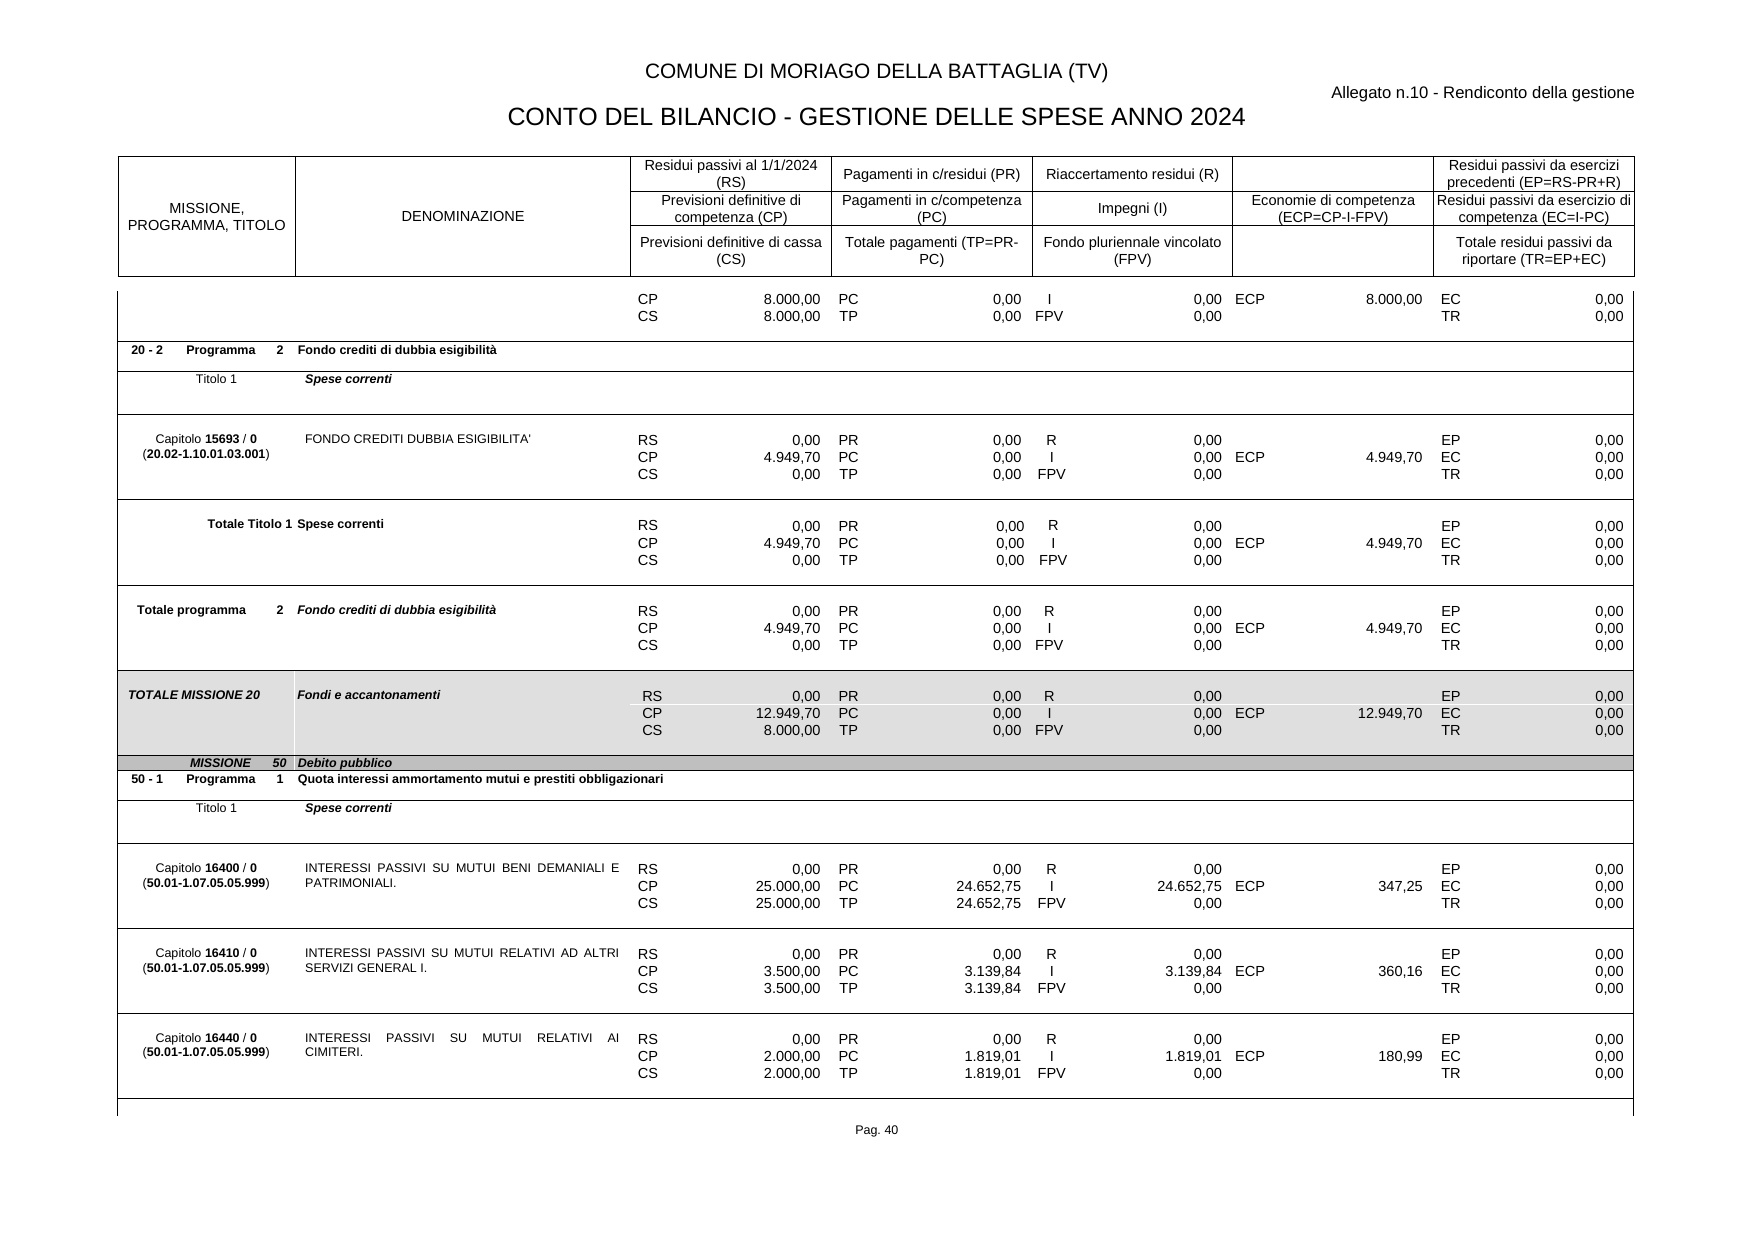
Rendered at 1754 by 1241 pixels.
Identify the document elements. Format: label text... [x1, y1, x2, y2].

table_cell 0,00 [1072, 861, 1232, 878]
table_cell [1468, 482, 1633, 499]
table_cell EC [1433, 705, 1468, 721]
table_cell 24.652,75 [866, 878, 1031, 894]
table_cell [1232, 482, 1268, 499]
table_cell 8.000,00 [665, 308, 831, 324]
table_cell 50 - 1 [118, 771, 176, 800]
table_cell 0,00 [866, 705, 1031, 721]
table_cell 0,00 [1072, 979, 1232, 996]
table_cell [295, 844, 630, 861]
table_cell [1268, 466, 1433, 482]
table_cell [118, 415, 294, 432]
table_cell R [1031, 688, 1067, 704]
table_cell 360,16 [1268, 963, 1433, 979]
table_cell R [1035, 517, 1072, 535]
table_cell PR [831, 432, 866, 449]
table_cell [118, 929, 294, 946]
table_cell [1468, 929, 1633, 946]
table_cell 0,00 [1072, 1031, 1232, 1047]
table_cell 0,00 [1072, 946, 1232, 963]
table_cell [630, 1099, 665, 1116]
table_cell ECP [1232, 449, 1268, 466]
table_cell EP [1433, 946, 1468, 963]
table_cell I [1031, 449, 1072, 466]
table_cell 0,00 [1468, 878, 1633, 894]
table_cell FPV [1031, 895, 1072, 911]
table_cell PC [831, 963, 866, 979]
table_cell INTERESSI PASSIVI SU MUTUI BENI DEMANIALI E PATRIMONIALI. [295, 861, 630, 928]
table_cell [295, 929, 630, 946]
table_cell 50 [265, 756, 294, 770]
table_cell 0,00 [866, 636, 1031, 653]
table_cell [1232, 603, 1268, 619]
table_cell [1232, 929, 1268, 946]
table_cell 0,00 [1468, 1031, 1633, 1047]
table_cell [831, 482, 866, 499]
table_cell [1468, 653, 1633, 670]
table_cell [1232, 844, 1268, 861]
table_cell 0,00 [1468, 432, 1633, 449]
table_cell PC [831, 535, 866, 551]
table_cell [1268, 586, 1433, 603]
table_cell PC [831, 705, 866, 721]
table_cell Spese correnti [295, 801, 1633, 843]
table_cell [1268, 517, 1433, 535]
table_cell [665, 568, 831, 585]
table_cell FPV [1031, 636, 1067, 653]
table_cell 24.652,75 [1072, 878, 1232, 894]
table_cell 0,00 [1072, 432, 1232, 449]
table_cell [295, 500, 630, 517]
table_cell CS [630, 1064, 665, 1081]
table_cell [1433, 671, 1468, 688]
table_cell [1433, 1099, 1468, 1116]
table_cell PR [831, 861, 866, 878]
table_cell [1072, 1081, 1232, 1098]
table_cell [118, 1099, 294, 1116]
table_cell CP [630, 1048, 665, 1064]
table_cell FPV [1031, 308, 1067, 324]
table_cell [1031, 1014, 1072, 1031]
table_cell 0,00 [866, 861, 1031, 878]
table_cell CP [630, 878, 665, 894]
table_cell FPV [1031, 979, 1072, 996]
table_cell [1433, 996, 1468, 1013]
table_cell [1031, 738, 1067, 755]
table_cell [1232, 466, 1268, 482]
table_cell RS [630, 603, 665, 619]
table_cell [1067, 586, 1232, 603]
table_cell TP [831, 979, 866, 996]
table_cell TP [831, 308, 866, 324]
table_cell 0,00 [1468, 603, 1633, 619]
table_cell [118, 586, 265, 603]
table_cell 0,00 [1468, 705, 1633, 721]
table_cell [1468, 671, 1633, 688]
table_cell CS [630, 636, 665, 653]
table_cell [674, 671, 831, 688]
table_cell [1268, 671, 1433, 688]
table_cell 25.000,00 [665, 878, 831, 894]
table_cell [630, 500, 665, 517]
table_cell 0,00 [1067, 603, 1232, 619]
table_cell [1268, 1081, 1433, 1098]
table_cell Quota interessi ammortamento mutui e prestiti obbligazionari [295, 771, 1633, 800]
table_cell [1072, 996, 1232, 1013]
table_cell TR [1433, 551, 1468, 568]
table_cell CS [630, 895, 665, 911]
table_cell [1031, 671, 1067, 688]
table_cell [1067, 671, 1232, 688]
table_cell ECP [1232, 878, 1268, 894]
table_cell EC [1433, 963, 1468, 979]
table_cell [1072, 844, 1232, 861]
table_cell 25.000,00 [665, 895, 831, 911]
table_cell 0,00 [866, 308, 1031, 324]
table_cell Programma [176, 771, 265, 800]
table_cell 2 [265, 342, 294, 371]
table_cell [1232, 946, 1268, 963]
table_cell [1433, 1081, 1468, 1098]
table_cell [831, 671, 866, 688]
table_cell [831, 738, 866, 755]
table_cell [665, 1014, 831, 1031]
table_cell [1268, 738, 1433, 755]
table_cell 0,00 [1468, 946, 1633, 963]
table_cell MISSIONE [176, 756, 265, 770]
table_cell [674, 738, 831, 755]
table_cell R [1031, 603, 1067, 619]
table_cell RS [630, 432, 665, 449]
table_cell [866, 911, 1031, 928]
table_cell [831, 844, 866, 861]
table_cell 0,00 [665, 1031, 831, 1047]
table_cell 0,00 [665, 517, 831, 535]
table_cell RS [630, 1031, 665, 1047]
table_cell [1232, 636, 1268, 653]
table_cell 0,00 [866, 466, 1031, 482]
table_cell 0,00 [866, 721, 1031, 738]
table_cell [1268, 844, 1433, 861]
table_cell [1031, 929, 1072, 946]
table_cell 8.000,00 [1268, 291, 1433, 308]
table_cell [1268, 603, 1433, 619]
table_cell [1468, 586, 1633, 603]
table_cell 1 [265, 771, 294, 800]
table_cell [831, 500, 866, 517]
table_cell [1268, 551, 1433, 568]
table_cell EC [1433, 1048, 1468, 1064]
table_cell CP [630, 291, 665, 308]
table_cell [1072, 1014, 1232, 1031]
table_cell TR [1433, 466, 1468, 482]
table_cell [1433, 415, 1468, 432]
table_cell CP [630, 705, 674, 721]
table_cell [1433, 325, 1468, 341]
table_cell [118, 1014, 294, 1031]
table_cell R [1031, 1031, 1072, 1047]
table_cell [1232, 861, 1268, 878]
table_cell [630, 568, 665, 585]
table_cell PR [831, 946, 866, 963]
table_cell [630, 653, 665, 670]
table_cell [1268, 946, 1433, 963]
table_cell 20 - 2 [118, 342, 176, 371]
table_cell [665, 911, 831, 928]
table_cell [1031, 1099, 1072, 1116]
table_cell [831, 929, 866, 946]
table_cell Capitolo 15693 / 0 (20.02-1.10.01.03.001) [118, 432, 294, 499]
table_cell 0,00 [1067, 620, 1232, 636]
table_cell 0,00 [665, 551, 831, 568]
table_cell [866, 671, 1031, 688]
table_cell [630, 671, 674, 688]
table_cell 0,00 [1067, 705, 1232, 721]
table_cell [1031, 911, 1072, 928]
table_cell [1268, 653, 1433, 670]
table_cell [1268, 1014, 1433, 1031]
table_cell 0,00 [1067, 688, 1232, 704]
table_cell Fondo crediti di dubbia esigibilità [295, 603, 630, 670]
table_cell [1433, 653, 1468, 670]
table_cell RS [630, 517, 665, 535]
table_cell [1031, 482, 1072, 499]
table_cell 0,00 [866, 603, 1031, 619]
table_cell [1067, 653, 1232, 670]
table_cell [1268, 895, 1433, 911]
table_cell [1468, 1081, 1633, 1098]
table_cell [1433, 1014, 1468, 1031]
table_cell [1433, 568, 1468, 585]
table_cell [1232, 1064, 1268, 1081]
table_cell Totale Titolo 1 [118, 517, 294, 585]
table_cell 1.819,01 [866, 1064, 1031, 1081]
table_cell 1.819,01 [1072, 1048, 1232, 1064]
table_cell 0,00 [1468, 1048, 1633, 1064]
table_cell [866, 929, 1031, 946]
table_cell ECP [1232, 705, 1268, 721]
table_cell [1232, 551, 1268, 568]
table_cell [1072, 482, 1232, 499]
table_cell [866, 1099, 1031, 1116]
table_cell [1268, 861, 1433, 878]
table_cell [831, 325, 866, 341]
table_cell CS [630, 979, 665, 996]
table_cell [1031, 415, 1072, 432]
table_cell PR [831, 517, 866, 535]
table_cell [118, 756, 176, 770]
table_cell PC [831, 291, 866, 308]
table_cell [630, 911, 665, 928]
table_cell [295, 586, 630, 603]
table_cell [1468, 911, 1633, 928]
table_cell 0,00 [665, 946, 831, 963]
table_cell ECP [1232, 1048, 1268, 1064]
table_cell [1031, 325, 1067, 341]
table_cell 0,00 [1072, 1064, 1232, 1081]
table_cell 0,00 [665, 466, 831, 482]
table_cell TR [1433, 895, 1468, 911]
table_cell 0,00 [665, 636, 831, 653]
table_cell TR [1433, 308, 1468, 324]
table_cell R [1031, 432, 1072, 449]
table_cell EC [1433, 449, 1468, 466]
table_cell [1433, 738, 1468, 755]
table_cell [1232, 325, 1268, 341]
table_cell [1232, 1031, 1268, 1047]
table_cell [630, 1081, 665, 1098]
table_cell 3.139,84 [866, 979, 1031, 996]
table_cell 0,00 [1468, 535, 1633, 551]
table_cell [866, 1081, 1031, 1098]
table_cell [1468, 1099, 1633, 1116]
table_cell Capitolo 16440 / 0 (50.01-1.07.05.05.999) [118, 1031, 294, 1098]
table_cell [866, 844, 1031, 861]
table_cell [1031, 844, 1072, 861]
table_cell PC [831, 620, 866, 636]
table_cell [1268, 636, 1433, 653]
table_cell [1031, 586, 1067, 603]
table_cell [866, 653, 1031, 670]
table_cell [866, 500, 1034, 517]
table_cell [1072, 1099, 1232, 1116]
table_cell 347,25 [1268, 878, 1433, 894]
table_cell I [1031, 878, 1072, 894]
table_cell 0,00 [1468, 636, 1633, 653]
table_cell PC [831, 1048, 866, 1064]
table_cell EP [1433, 432, 1468, 449]
table_cell [1468, 996, 1633, 1013]
table_cell 180,99 [1268, 1048, 1433, 1064]
table_cell [630, 996, 665, 1013]
table_cell [831, 568, 866, 585]
table_cell 3.139,84 [866, 963, 1031, 979]
table_cell TR [1433, 721, 1468, 738]
table_cell INTERESSI PASSIVI SU MUTUI RELATIVI AI CIMITERI. [295, 1031, 630, 1098]
table_cell [665, 929, 831, 946]
table_cell 4.949,70 [1268, 535, 1433, 551]
table_cell [630, 325, 665, 341]
table_cell 0,00 [1468, 861, 1633, 878]
table_cell R [1031, 946, 1072, 963]
table_cell INTERESSI PASSIVI SU MUTUI RELATIVI AD ALTRI SERVIZI GENERAL I. [295, 946, 630, 1013]
table_cell [665, 996, 831, 1013]
table_cell RS [630, 946, 665, 963]
table_cell 0,00 [1072, 535, 1232, 551]
table_cell [1072, 415, 1232, 432]
table_cell ECP [1232, 620, 1268, 636]
table_cell Totale programma [118, 603, 265, 670]
table_cell [1232, 688, 1268, 704]
table_cell [866, 415, 1031, 432]
table_cell [265, 291, 294, 341]
table_cell Spese correnti [295, 517, 630, 585]
table_cell [265, 586, 294, 603]
table_cell EP [1433, 861, 1468, 878]
table_cell Capitolo 16410 / 0 (50.01-1.07.05.05.999) [118, 946, 294, 1013]
table_cell PC [831, 878, 866, 894]
table_cell [630, 415, 665, 432]
table_cell [1232, 586, 1268, 603]
table_cell Capitolo 16400 / 0 (50.01-1.07.05.05.999) [118, 861, 294, 928]
table_cell 0,00 [1468, 449, 1633, 466]
table_cell [1433, 586, 1468, 603]
table_cell 2.000,00 [665, 1048, 831, 1064]
table_cell 0,00 [866, 620, 1031, 636]
table_cell [665, 653, 831, 670]
table_cell 0,00 [866, 551, 1034, 568]
table_cell TOTALE MISSIONE 20 [118, 688, 294, 755]
table_cell [630, 1014, 665, 1031]
table_cell 0,00 [866, 946, 1031, 963]
table_cell [1232, 911, 1268, 928]
table_cell I [1031, 620, 1067, 636]
table_cell [1268, 1099, 1433, 1116]
table_cell [1072, 929, 1232, 946]
table_cell [630, 482, 665, 499]
table_cell I [1035, 535, 1072, 551]
table_cell [1035, 500, 1072, 517]
table_cell [665, 482, 831, 499]
table_cell 0,00 [866, 291, 1031, 308]
table_cell CP [630, 963, 665, 979]
table_cell [630, 586, 665, 603]
table_cell ECP [1232, 535, 1268, 551]
table_cell 0,00 [1468, 979, 1633, 996]
table_cell 2.000,00 [665, 1064, 831, 1081]
table_cell [1268, 688, 1433, 704]
table_cell [1031, 653, 1067, 670]
table_cell [665, 325, 831, 341]
table_cell [1232, 500, 1268, 517]
table_cell TP [831, 466, 866, 482]
table_cell 0,00 [1468, 291, 1633, 308]
table_cell 0,00 [1468, 551, 1633, 568]
table_cell Fondo crediti di dubbia esigibilità [295, 342, 1633, 371]
table_cell 0,00 [1072, 551, 1232, 568]
table_cell [831, 415, 866, 432]
table_cell CS [630, 466, 665, 482]
table_cell [295, 671, 630, 688]
table_cell [295, 291, 630, 341]
table_cell CS [630, 551, 665, 568]
table_cell [1232, 671, 1268, 688]
table_cell [630, 929, 665, 946]
table_cell [665, 500, 831, 517]
table_cell [1433, 482, 1468, 499]
table_cell [1468, 738, 1633, 755]
table_cell 24.652,75 [866, 895, 1031, 911]
table_cell [866, 1014, 1031, 1031]
table_cell 0,00 [1468, 466, 1633, 482]
table_cell [1072, 568, 1232, 585]
table_cell 0,00 [1468, 1064, 1633, 1081]
table_cell TR [1433, 979, 1468, 996]
table_cell [1072, 500, 1232, 517]
table_cell [1268, 325, 1433, 341]
table_cell CS [630, 721, 674, 738]
table_cell TP [831, 895, 866, 911]
table_cell 0,00 [1072, 466, 1232, 482]
table_cell [1232, 1014, 1268, 1031]
table_cell FPV [1031, 1064, 1072, 1081]
table_cell TP [831, 636, 866, 653]
table_cell 0,00 [665, 603, 831, 619]
table_cell [1468, 1014, 1633, 1031]
table_cell 4.949,70 [665, 449, 831, 466]
table_cell [630, 738, 674, 755]
table_cell [1232, 1081, 1268, 1098]
table_cell [1468, 325, 1633, 341]
table_cell 0,00 [1468, 688, 1633, 704]
table_cell FPV [1031, 466, 1072, 482]
table_cell ECP [1232, 291, 1268, 308]
table_cell [831, 1099, 866, 1116]
table_cell [831, 653, 866, 670]
table_cell [1232, 308, 1268, 324]
table_cell [831, 996, 866, 1013]
table_cell RS [630, 688, 674, 704]
table_cell [1268, 568, 1433, 585]
table_cell 4.949,70 [1268, 449, 1433, 466]
table_cell 3.500,00 [665, 963, 831, 979]
table_cell [118, 671, 294, 688]
table_cell CS [630, 308, 665, 324]
table_cell [1232, 653, 1268, 670]
table_cell EC [1433, 878, 1468, 894]
table_cell [831, 586, 866, 603]
table_cell [1232, 738, 1268, 755]
table_cell 8.000,00 [674, 721, 831, 738]
table_cell [1232, 517, 1268, 535]
table_cell [831, 1081, 866, 1098]
table_cell Titolo 1 [118, 801, 294, 843]
table_cell Spese correnti [295, 372, 1633, 414]
table_cell [665, 586, 831, 603]
table_cell 0,00 [1468, 963, 1633, 979]
table_cell [1268, 1031, 1433, 1047]
table_cell [1468, 568, 1633, 585]
table_cell [118, 291, 265, 341]
table_cell 12.949,70 [674, 705, 831, 721]
table_cell [1031, 1081, 1072, 1098]
table_cell [665, 415, 831, 432]
table_cell [665, 1081, 831, 1098]
table_cell 0,00 [1072, 449, 1232, 466]
table_cell [1035, 568, 1072, 585]
table_cell 0,00 [866, 432, 1031, 449]
table_cell [1433, 911, 1468, 928]
table_cell [295, 415, 630, 432]
table_cell 3.139,84 [1072, 963, 1232, 979]
table_cell [1232, 895, 1268, 911]
table_cell FPV [1035, 551, 1072, 568]
table_cell EP [1433, 1031, 1468, 1047]
table_cell [1268, 996, 1433, 1013]
table_cell FONDO CREDITI DUBBIA ESIGIBILITA' [295, 432, 630, 499]
table_cell [866, 482, 1031, 499]
table_cell [1232, 568, 1268, 585]
table_cell ECP [1232, 963, 1268, 979]
table_cell [1433, 929, 1468, 946]
table_cell 0,00 [1067, 636, 1232, 653]
table_cell 0,00 [1072, 517, 1232, 535]
table_cell [1433, 500, 1468, 517]
table_cell [1268, 1064, 1433, 1081]
table_cell [1268, 308, 1433, 324]
table_cell 0,00 [1468, 308, 1633, 324]
table_cell 0,00 [665, 432, 831, 449]
table_cell [295, 1099, 630, 1116]
table_cell 0,00 [1468, 620, 1633, 636]
table_cell 4.949,70 [665, 535, 831, 551]
table_cell 0,00 [1067, 721, 1232, 738]
table_cell 0,00 [1468, 721, 1633, 738]
table_cell 0,00 [1067, 308, 1232, 324]
table_cell [1468, 500, 1633, 517]
table_cell [1072, 911, 1232, 928]
table_cell 0,00 [866, 449, 1031, 466]
table_cell [1268, 500, 1433, 517]
table_cell [866, 738, 1031, 755]
table_cell [1268, 482, 1433, 499]
table_cell 0,00 [1067, 291, 1232, 308]
table_cell EP [1433, 517, 1468, 535]
table_cell 12.949,70 [1268, 705, 1433, 721]
table_cell [1268, 432, 1433, 449]
table_cell EP [1433, 603, 1468, 619]
table_cell I [1031, 1048, 1072, 1064]
table_cell I [1031, 705, 1067, 721]
table_cell 0,00 [1468, 517, 1633, 535]
table_cell [1268, 415, 1433, 432]
table_cell [1067, 738, 1232, 755]
table_cell [831, 911, 866, 928]
table_cell [1268, 979, 1433, 996]
table_cell TP [831, 721, 866, 738]
table_cell R [1031, 861, 1072, 878]
table_cell [831, 1014, 866, 1031]
table_cell 0,00 [1072, 895, 1232, 911]
table_cell CP [630, 449, 665, 466]
table_cell [118, 500, 294, 517]
table_cell 4.949,70 [1268, 620, 1433, 636]
table_cell [118, 844, 294, 861]
table_cell [1268, 929, 1433, 946]
table_cell EC [1433, 291, 1468, 308]
table_cell CP [630, 620, 665, 636]
table_cell 0,00 [1468, 895, 1633, 911]
table_cell [1268, 721, 1433, 738]
table_cell TR [1433, 1064, 1468, 1081]
table_cell PC [831, 449, 866, 466]
table_cell CP [630, 535, 665, 551]
table_cell 0,00 [866, 688, 1031, 704]
table_cell PR [831, 603, 866, 619]
table_cell EC [1433, 620, 1468, 636]
table_cell Programma [176, 342, 265, 371]
table_cell 4.949,70 [665, 620, 831, 636]
table_cell [866, 325, 1031, 341]
table_cell 0,00 [866, 1031, 1031, 1047]
table_cell [866, 568, 1034, 585]
table_cell 3.500,00 [665, 979, 831, 996]
table_cell TR [1433, 636, 1468, 653]
table_cell [665, 844, 831, 861]
table_cell 0,00 [674, 688, 831, 704]
table_cell I [1031, 291, 1067, 308]
table_cell [1433, 844, 1468, 861]
table_cell PR [831, 1031, 866, 1047]
table_cell [1232, 721, 1268, 738]
table_cell [1067, 325, 1232, 341]
table_cell EC [1433, 535, 1468, 551]
table_cell [866, 996, 1031, 1013]
table_cell Fondi e accantonamenti [295, 688, 630, 755]
table_cell [665, 1099, 831, 1116]
table_cell [1232, 1099, 1268, 1116]
table_cell PR [831, 688, 866, 704]
table_cell Debito pubblico [295, 756, 1633, 770]
table_cell RS [630, 861, 665, 878]
table_cell [630, 844, 665, 861]
table_cell [1031, 996, 1072, 1013]
table_cell FPV [1031, 721, 1067, 738]
table_cell EP [1433, 688, 1468, 704]
table_cell 0,00 [866, 535, 1034, 551]
table_cell 8.000,00 [665, 291, 831, 308]
table_cell [1232, 415, 1268, 432]
table_cell [1232, 979, 1268, 996]
table_cell [1232, 996, 1268, 1013]
table_cell TP [831, 1064, 866, 1081]
table_cell [866, 586, 1031, 603]
table_cell 1.819,01 [866, 1048, 1031, 1064]
table_cell TP [831, 551, 866, 568]
table_cell 0,00 [665, 861, 831, 878]
table_cell [1268, 911, 1433, 928]
table_cell [295, 1014, 630, 1031]
table_cell I [1031, 963, 1072, 979]
table_cell 0,00 [866, 517, 1034, 535]
table_cell [1232, 432, 1268, 449]
table_cell Titolo 1 [118, 372, 294, 414]
table_cell 2 [265, 603, 294, 670]
table_cell [1468, 415, 1633, 432]
table_cell [1468, 844, 1633, 861]
